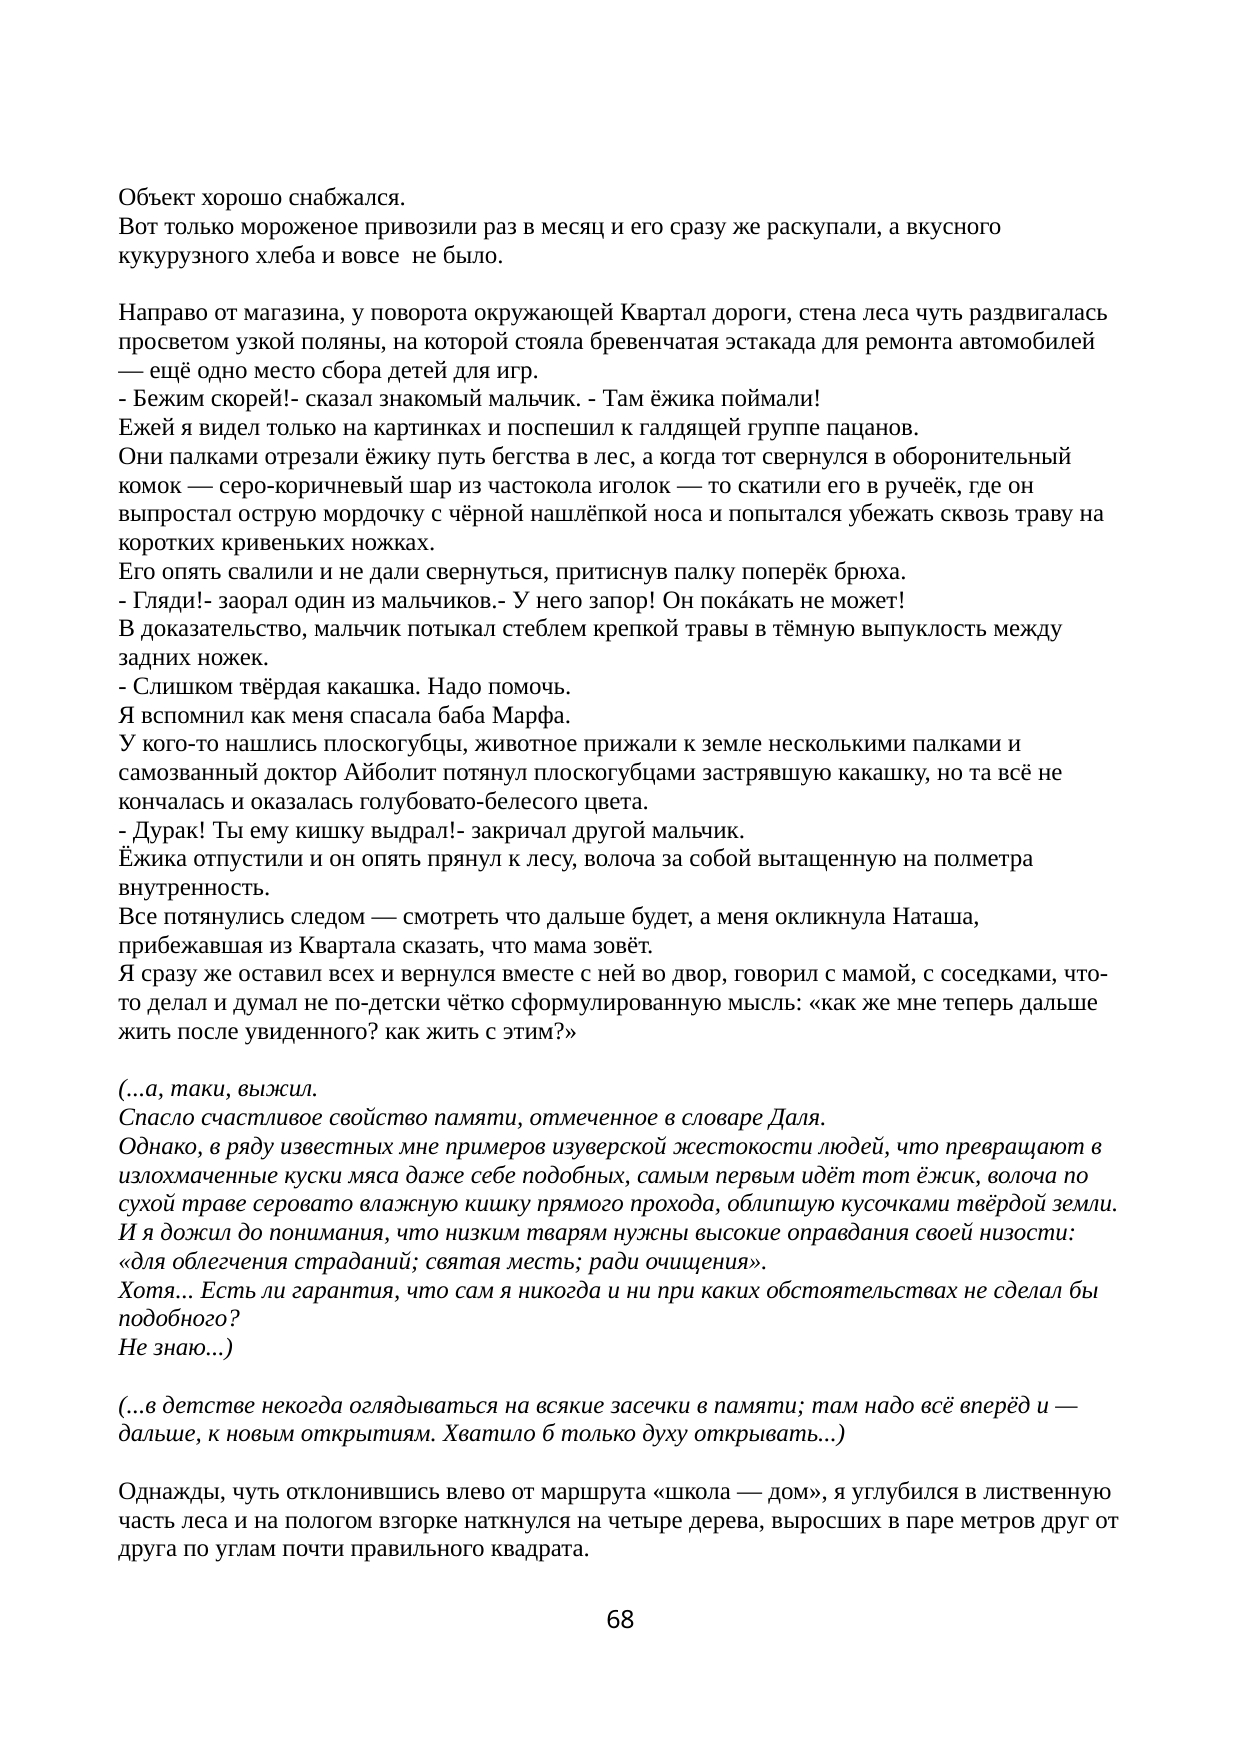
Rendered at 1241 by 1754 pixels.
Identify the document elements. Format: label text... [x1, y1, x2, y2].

text (...в детстве некогда оглядываться на всякие засечки в памяти; там надо всё вперёд и — дальше, к новым открытиям. Хватило б только духу открывать...) [118, 1390, 1122, 1447]
text - Бежим скорей!- сказал знакомый мальчик. - Там ёжика поймали! [118, 383, 1122, 412]
text Однако, в ряду известных мне примеров изуверской жестокости людей, что превращают в излохмаченные куски мяса даже себе подобных, самым первым идёт тот ёжик, волоча по сухой траве серовато влажную кишку прямого прохода, облипшую кусочками твёрдой земли. [118, 1131, 1122, 1217]
text - Гляди!- заорал один из мальчиков.- У него запор! Он покáкать не может! [118, 585, 1122, 613]
text Направо от магазина, у поворота окружающей Квартал дороги, стена леса чуть раздвигалась просветом узкой поляны, на которой стояла бревенчатая эстакада для ремонта автомобилей — ещё одно место сбора детей для игр. [118, 297, 1122, 383]
text Я сразу же оставил всех и вернулся вместе с ней во двор, говорил с мамой, с соседками, что-то делал и думал не по-детски чётко сформулированную мысль: «как же мне теперь дальше жить после увиденного? как жить с этим?» [118, 958, 1122, 1045]
text Не знаю...) [118, 1332, 1122, 1361]
text Объект хорошо снабжался. [118, 182, 1122, 211]
text (...а, таки, выжил. [118, 1073, 1122, 1102]
text И я дожил до понимания, что низким тварям нужны высокие оправдания своей низости: «для облегчения страданий; святая месть; ради очищения». [118, 1217, 1122, 1275]
text В доказательство, мальчик потыкал стеблем крепкой травы в тёмную выпуклость между задних ножек. [118, 613, 1122, 671]
text Вот только мороженое привозили раз в месяц и его сразу же раскупали, а вкусного кукурузного хлеба и вовсе не было. [118, 211, 1122, 268]
text Они палками отрезали ёжику путь бегства в лес, а когда тот свернулся в оборонительный комок — серо-коричневый шар из частокола иголок — то скатили его в ручеёк, где он выпростал острую мордочку с чёрной нашлёпкой носа и попытался убежать сквозь траву на коротких кривеньких ножках. [118, 441, 1122, 556]
text У кого-то нашлись плоскогубцы, животное прижали к земле несколькими палками и самозванный доктор Айболит потянул плоскогубцами застрявшую какашку, но та всё не кончалась и оказалась голубовато-белесого цвета. [118, 728, 1122, 815]
text Ежей я видел только на картинках и поспешил к галдящей группе пацанов. [118, 412, 1122, 441]
text - Дурак! Ты ему кишку выдрал!- закричал другой мальчик. [118, 815, 1122, 843]
text Хотя... Есть ли гарантия, что сам я никогда и ни при каких обстоятельствах не сделал бы подобного? [118, 1275, 1122, 1332]
text Я вспомнил как меня спасала баба Марфа. [118, 700, 1122, 728]
text - Слишком твёрдая какашка. Надо помочь. [118, 671, 1122, 700]
text Все потянулись следом — смотреть что дальше будет, а меня окликнула Наташа, прибежавшая из Квартала сказать, что мама зовёт. [118, 901, 1122, 958]
text Спасло счастливое свойство памяти, отмеченное в словаре Даля. [118, 1102, 1122, 1131]
text Однажды, чуть отклонившись влево от маршрута «школа — дом», я углубился в лиственную часть леса и на пологом взгорке наткнулся на четыре дерева, выросших в паре метров друг от друга по углам почти правильного квадрата. [118, 1476, 1122, 1562]
text Ёжика отпустили и он опять прянул к лесу, волоча за собой вытащенную на полметра внутренность. [118, 843, 1122, 901]
text Его опять свалили и не дали свернуться, притиснув палку поперёк брюха. [118, 556, 1122, 585]
